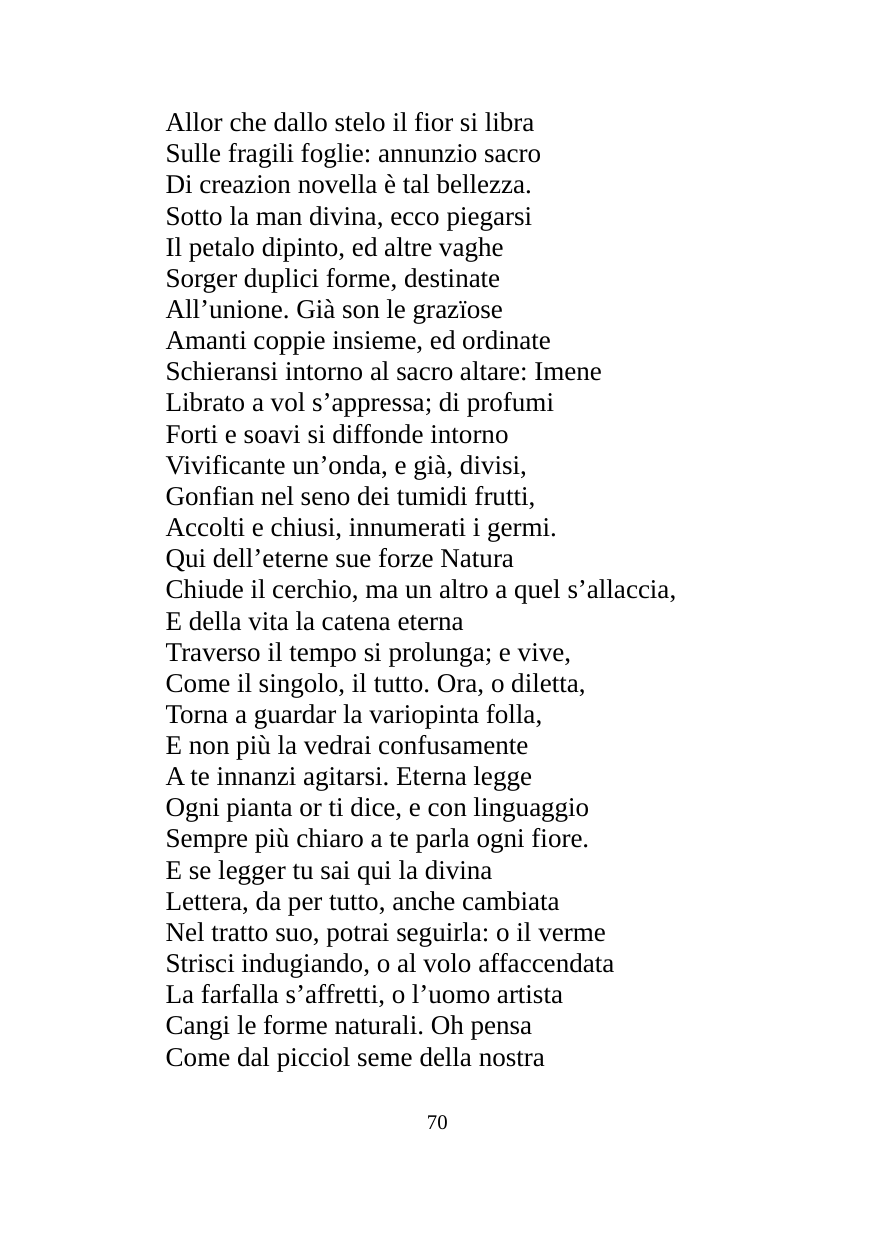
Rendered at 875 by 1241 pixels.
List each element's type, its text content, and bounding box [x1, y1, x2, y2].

text Allor che dallo stelo il fior si libra Sulle fragili foglie: annunzio sacro Di creazion novella è tal bellezza. Sotto la man divina, ecco piegarsi Il petalo dipinto, ed altre vaghe Sorger duplici forme, destinate All’unione. Già son le grazïose Amanti coppie insieme, ed ordinate Schieransi intorno al sacro altare: Imene Librato a vol s’appressa; di profumi Forti e soavi si diffonde intorno Vivificante un’onda, e già, divisi, Gonfian nel seno dei tumidi frutti, Accolti e chiusi, innumerati i germi. Qui dell’eterne sue forze Natura Chiude il cerchio, ma un altro a quel s’allaccia, E della vita la catena eterna Traverso il tempo si prolunga; e vive, Come il singolo, il tutto. Ora, o diletta, Torna a guardar la variopinta folla, E non più la vedrai confusamente A te innanzi agitarsi. Eterna legge Ogni pianta or ti dice, e con linguaggio Sempre più chiaro a te parla ogni fiore. E se legger tu sai qui la divina Lettera, da per tutto, anche cambiata Nel tratto suo, potrai seguirla: o il verme Strisci indugiando, o al volo affaccendata La farfalla s’affretti, o l’uomo artista Cangi le forme naturali. Oh pensa Come dal picciol seme della nostra [136, 106, 768, 1072]
